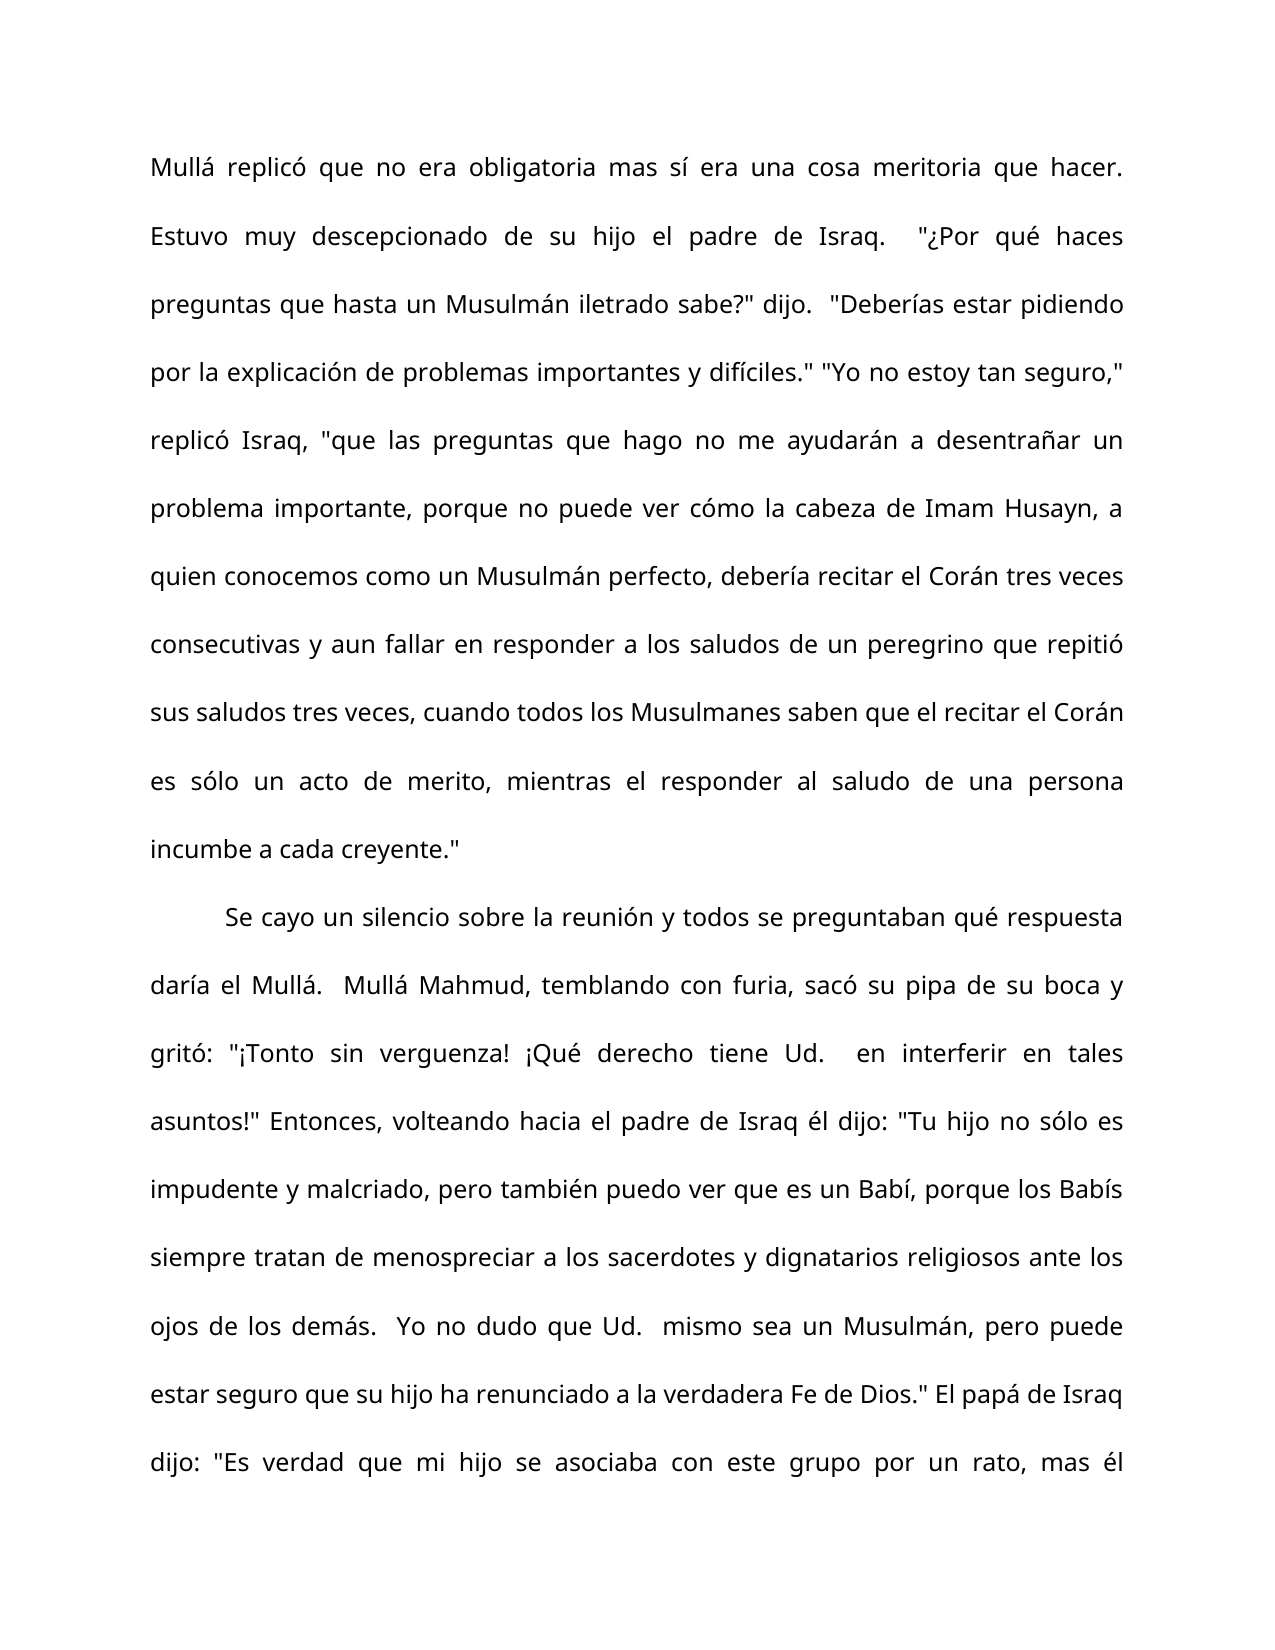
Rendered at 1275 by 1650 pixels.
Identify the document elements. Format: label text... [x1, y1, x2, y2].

text Se cayo un silencio sobre la reunión y todos se preguntaban qué respuesta daría el Mullá. Mullá Mahmud, temblando con furia, sacó su pipa de su boca y gritó: "¡Tonto sin verguenza! ¡Qué derecho tiene Ud. en interferir en tales asuntos!" Entonces, volteando hacia el padre de Israq él dijo: "Tu hijo no sólo es impudente y malcriado, pero también puedo ver que es un Babí, porque los Babís siempre tratan de menospreciar a los sacerdotes y dignatarios religiosos ante los ojos de los demás. Yo no dudo que Ud. mismo sea un Musulmán, pero puede estar seguro que su hijo ha renunciado a la verdadera Fe de Dios." El papá de Israq dijo: "Es verdad que mi hijo se asociaba con este grupo por un rato, mas él [150, 899, 1125, 1478]
text Mullá replicó que no era obligatoria mas sí era una cosa meritoria que hacer. Estuvo muy descepcionado de su hijo el padre de Israq. "¿Por qué haces preguntas que hasta un Musulmán iletrado sabe?" dijo. "Deberías estar pidiendo por la explicación de problemas importantes y difíciles." "Yo no estoy tan seguro," replicó Israq, "que las preguntas que hago no me ayudarán a desentrañar un problema importante, porque no puede ver cómo la cabeza de Imam Husayn, a quien conocemos como un Musulmán perfecto, debería recitar el Corán tres veces consecutivas y aun fallar en responder a los saludos de un peregrino que repitió sus saludos tres veces, cuando todos los Musulmanes saben que el recitar el Corán es sólo un acto de merito, mientras el responder al saludo de una persona incumbe a cada creyente." [150, 150, 1125, 865]
